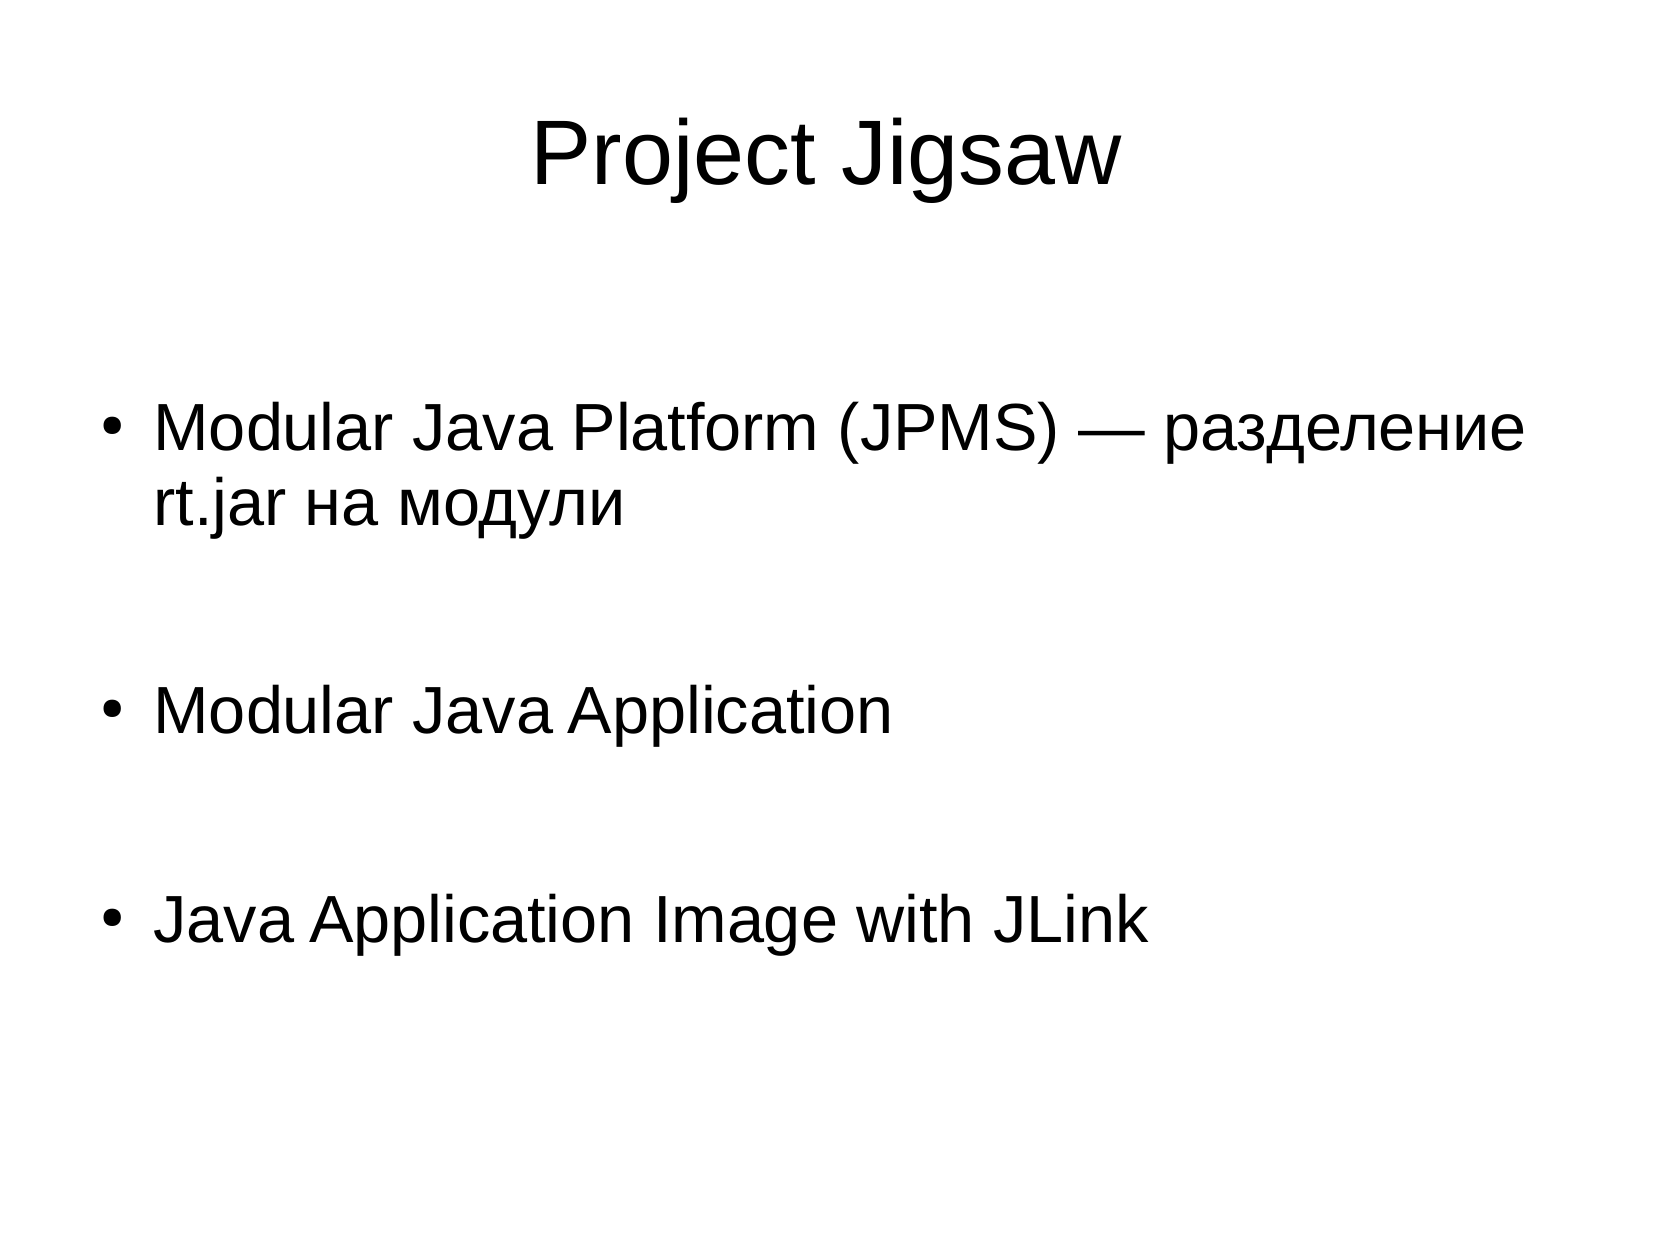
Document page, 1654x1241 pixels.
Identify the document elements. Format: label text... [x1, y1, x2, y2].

title Project Jigsaw [82, 49, 1571, 257]
list Modular Java Platform (JPMS) — разделение rt.jar на модули Modular Java Application Java Application Image with JLink [82, 389, 1571, 1109]
